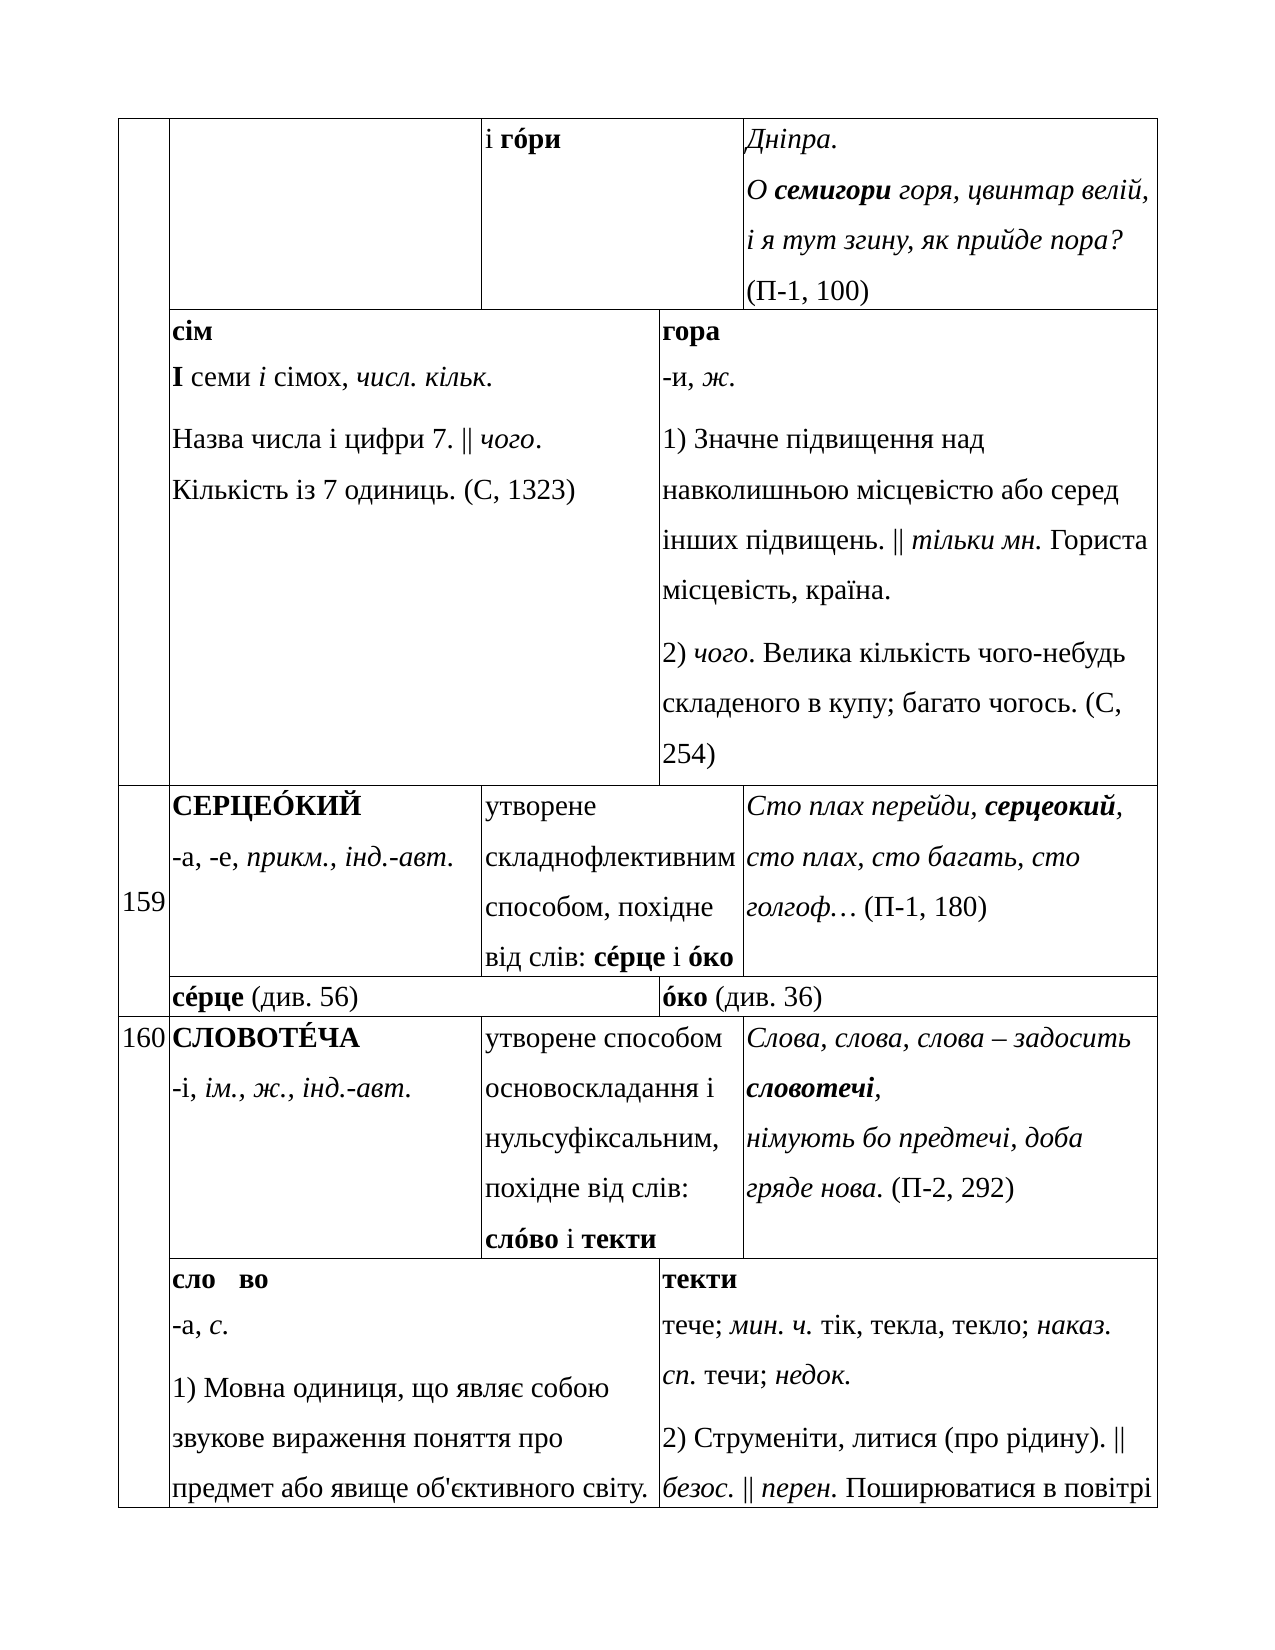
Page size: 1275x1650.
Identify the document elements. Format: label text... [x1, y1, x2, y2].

table_cell сéрце (див. 56) [170, 977, 659, 1016]
table_cell Слова, слова, слова – задосить словотечі, німують бо предтечі, доба гряде нова. (П‑2, 292) [744, 1017, 1157, 1257]
table_cell текти тече; мин. ч. тік, текла, текло; наказ. сп. течи; недок. 2) Струменіти, литися (про рідину). || безос. || перен. Поширюватися в повітрі [660, 1259, 1157, 1507]
table_cell Серцеóкий -а, -е, прикм., інд.-авт. [170, 786, 481, 976]
table_cell óко (див. 36) [660, 977, 1157, 1016]
table_cell Сто плах перейди, серцеокий, сто плах, сто багать, сто голгоф… (П‑1, 180) [744, 786, 1157, 976]
table_cell [170, 119, 481, 309]
table_cell утворене складнофлективним способом, похідне від слів: сéрце і óко [482, 786, 743, 976]
table_cell сім I семи і сімох, числ. кільк. Назва числа і цифри 7. || чого. Кількість із 7 одиниць. (С, 1323) [170, 310, 659, 785]
table_cell 160 [119, 1017, 169, 1507]
table_cell Дніпра. О семигори горя, цвинтар велій, і я тут згину, як прийде пора? (П‑1, 100) [744, 119, 1157, 309]
table_cell [119, 119, 169, 785]
table_cell Словотéча -і, ім., ж., інд.-авт. [170, 1017, 481, 1257]
table_cell утворене способом основоскладання і нульсуфіксальним, похідне від слів: слóво і текти [482, 1017, 743, 1257]
table_cell гора -и, ж. 1) Значне підвищення над навколишньою місцевістю або серед інших підвищень. || тільки мн. Гориста місцевість, країна. 2) чого. Велика кількість чого-небудь складеного в купу; багато чогось. (С, 254) [660, 310, 1157, 785]
table_cell і гóри [482, 119, 743, 309]
table_cell слово -а, с. 1) Мовна одиниця, що являє собою звукове вираження поняття про предмет або явище об'єктивного світу. [170, 1259, 659, 1507]
table_cell 159 [119, 786, 169, 1016]
